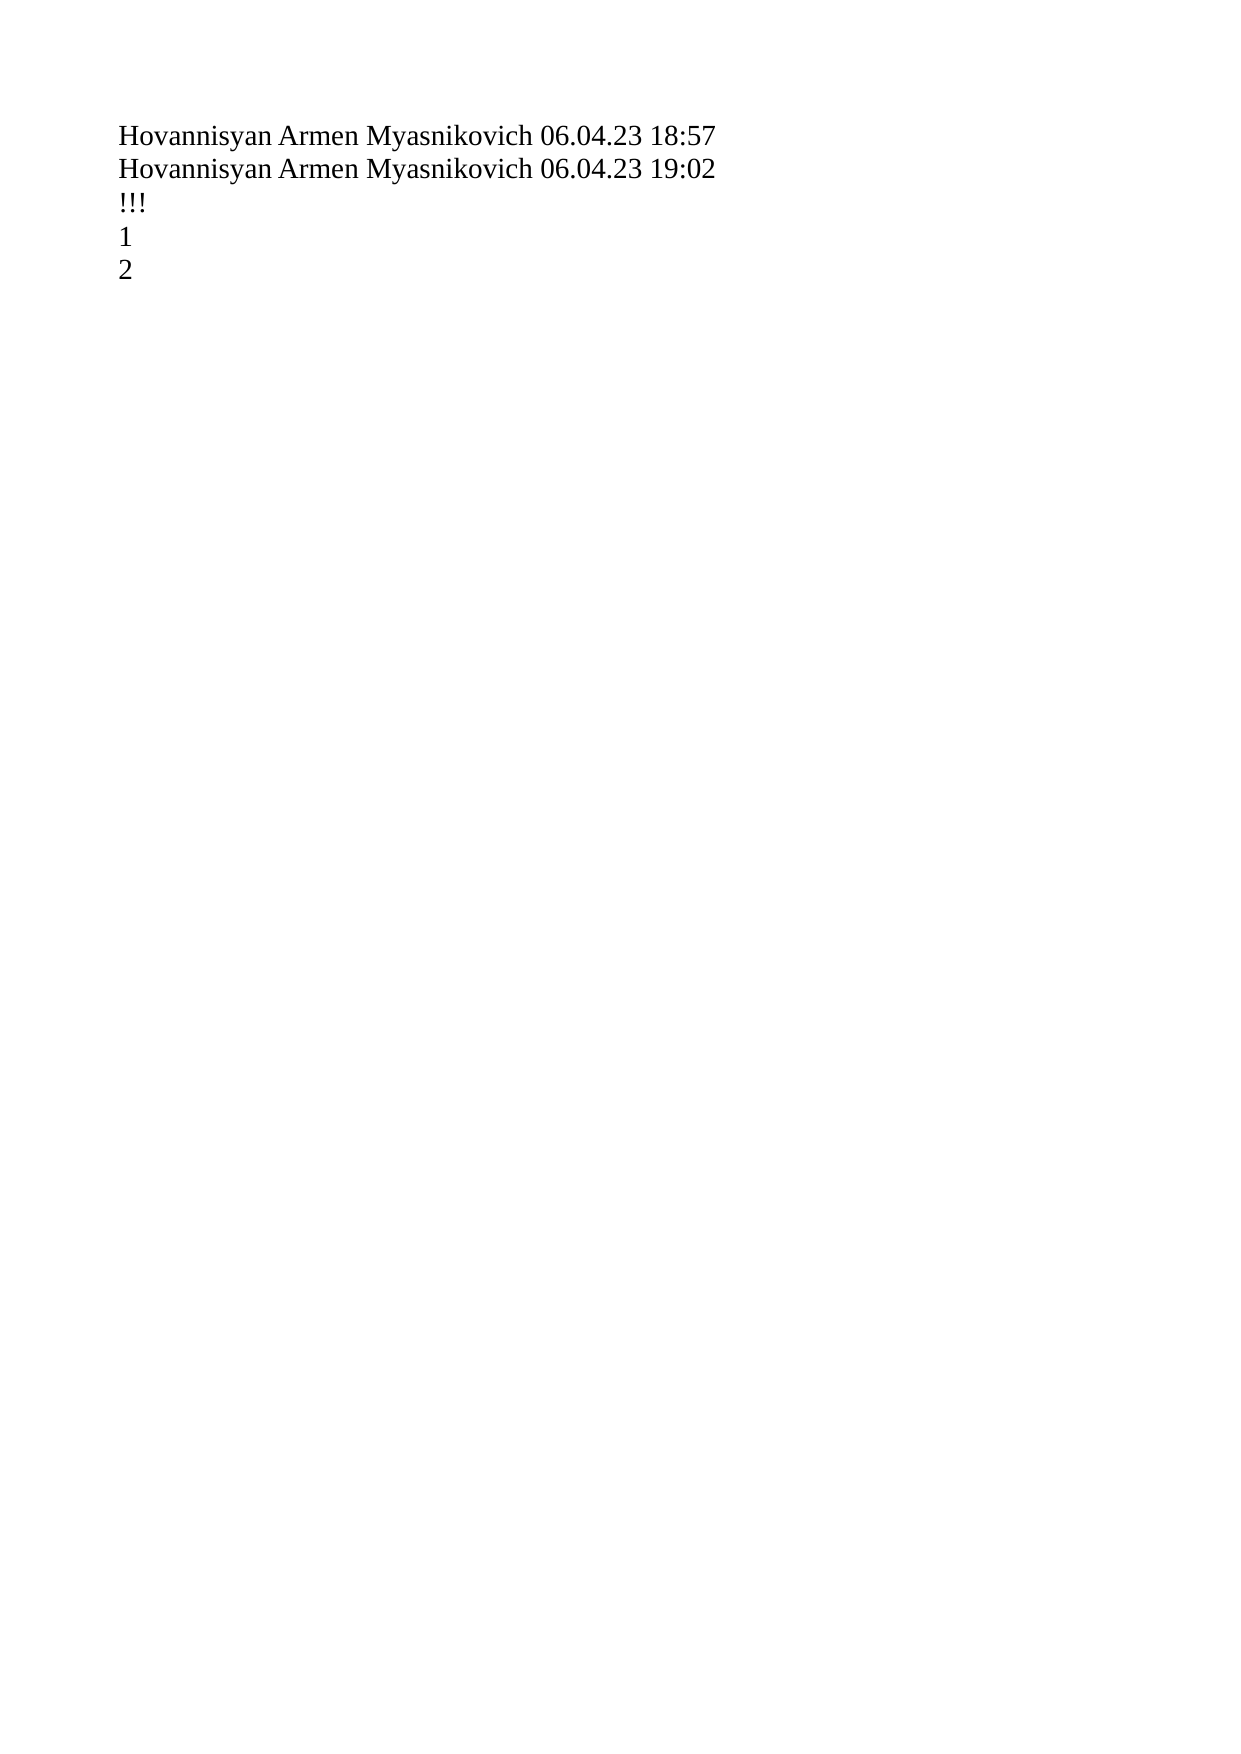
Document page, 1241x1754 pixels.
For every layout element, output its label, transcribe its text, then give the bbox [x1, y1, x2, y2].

text 1 [118, 219, 1122, 252]
text 2 [118, 252, 1122, 286]
text !!! [118, 185, 1122, 219]
text Hovannisyan Armen Myasnikovich 06.04.23 18:57 [118, 118, 1122, 152]
text Hovannisyan Armen Myasnikovich 06.04.23 19:02 [118, 152, 1122, 185]
